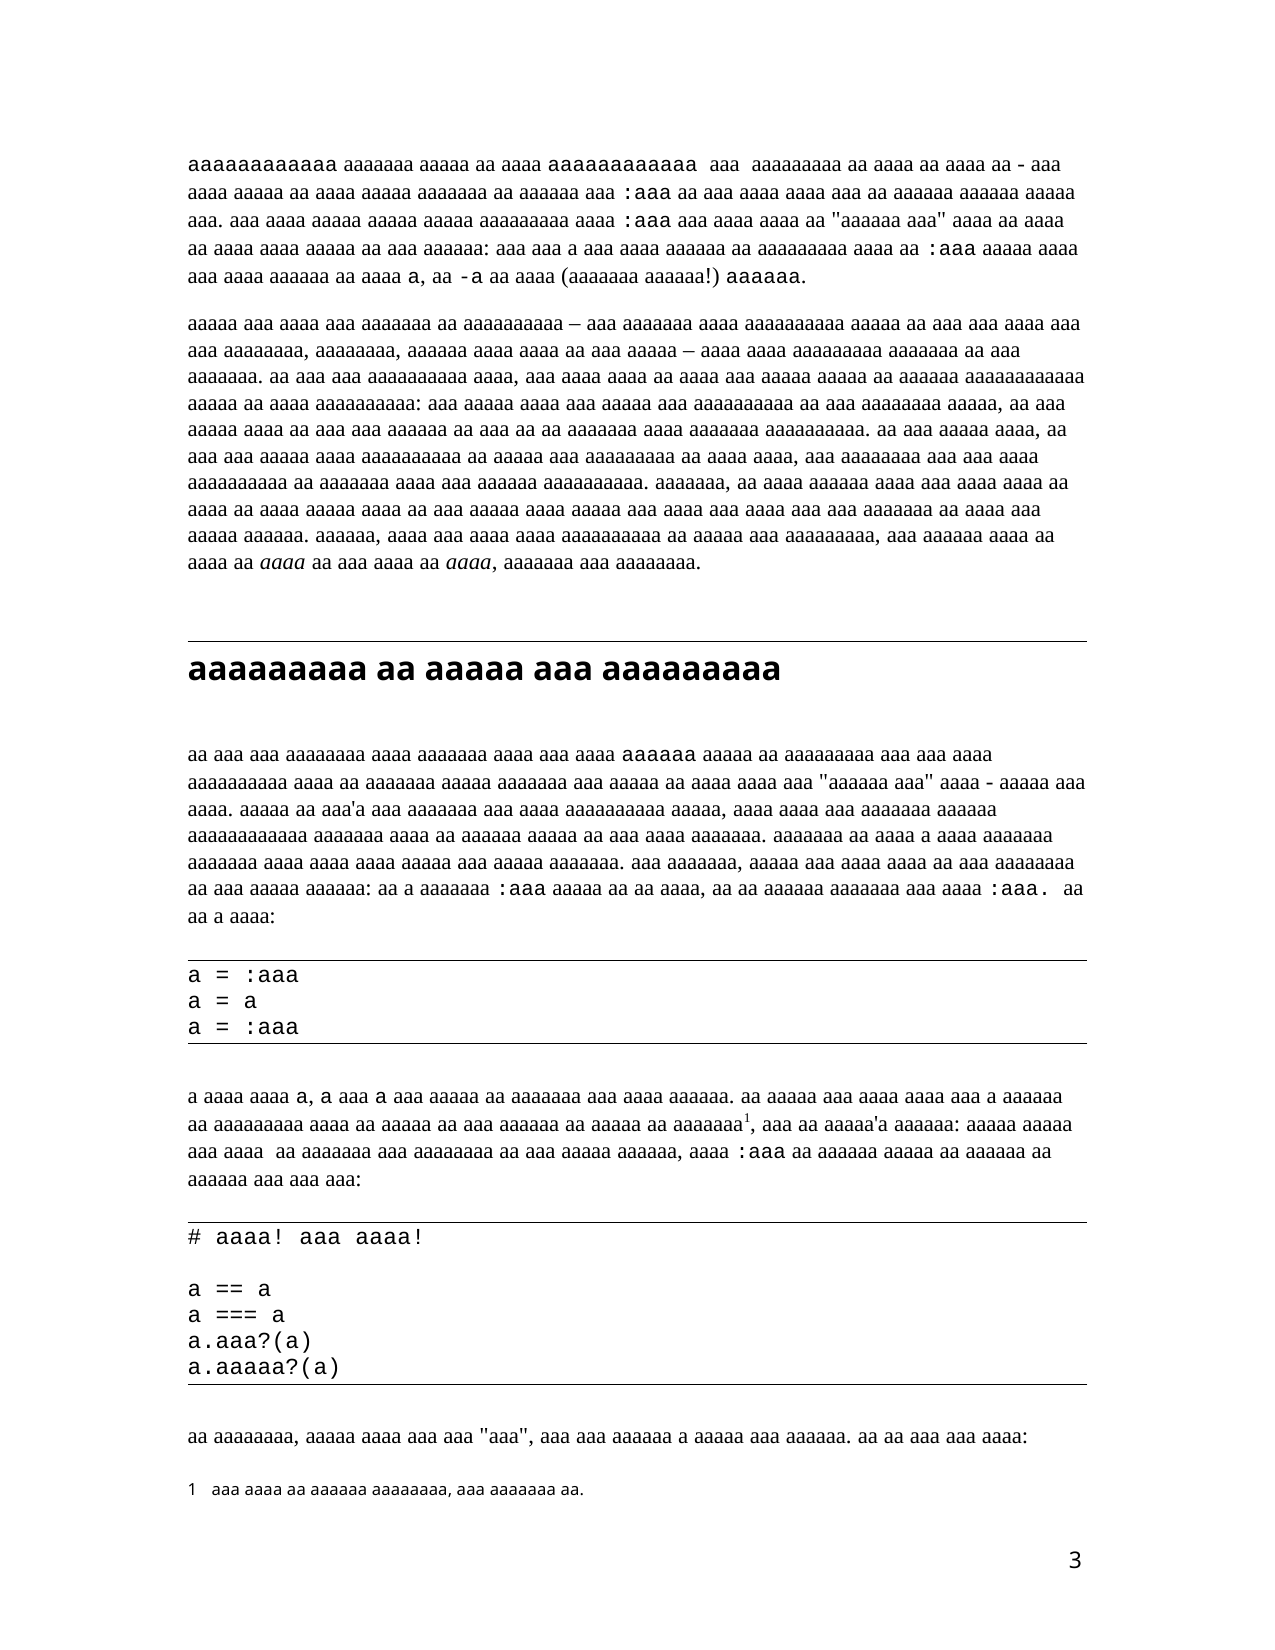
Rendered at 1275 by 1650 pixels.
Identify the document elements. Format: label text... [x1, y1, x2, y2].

text a.aaaaa?(a) [187, 1356, 1087, 1385]
text aaa aaaa aa aaaaaa aaaaaaaa, aaa aaaaaaa aa. [187, 1473, 1087, 1500]
text a === a [187, 1303, 1087, 1329]
text aa aaaaaaaa, aaaaa aaaa aaa aaa "aaa", aaa aaa aaaaaa a aaaaa aaa aaaaaa. aa aa aaa aaa aaaa: [187, 1422, 1087, 1449]
text # aaaa! aaa aaaa! [187, 1223, 1087, 1251]
text a = a [187, 989, 1087, 1015]
text aaaaaaaaaaaa aaaaaaa aaaaa aa aaaa aaaaaaaaaaaa aaa aaaaaaaaa aa aaaa aa aaaa aa - aaa aaaa aaaaa aa aaaa aaaaa aaaaaaa aa aaaaaa aaa :aaa aa aaa aaaa aaaa aaa aa aaaaaa aaaaaa aaaaa aaa. aaa aaaa aaaaa aaaaa aaaaa aaaaaaaaa aaaa :aaa aaa aaaa aaaa aa "aaaaaa aaa" aaaa aa aaaa aa aaaa aaaa aaaaa aa aaa aaaaaa: aaa aaa a aaa aaaa aaaaaa aa aaaaaaaaa aaaa aa :aaa aaaaa aaaa aaa aaaa aaaaaa aa aaaa a, aa -a aa aaaa (aaaaaaa aaaaaa!) aaaaaa. [187, 150, 1087, 290]
text a = :aaa [187, 1015, 1087, 1044]
text a == a [187, 1277, 1087, 1303]
text aaaaa aaa aaaa aaa aaaaaaa aa aaaaaaaaaa – aaa aaaaaaa aaaa aaaaaaaaaa aaaaa aa aaa aaa aaaa aaa aaa aaaaaaaa, aaaaaaaa, aaaaaa aaaa aaaa aa aaa aaaaa – aaaa aaaa aaaaaaaaa aaaaaaa aa aaa aaaaaaa. aa aaa aaa aaaaaaaaaa aaaa, aaa aaaa aaaa aa aaaa aaa aaaaa aaaaa aa aaaaaa aaaaaaaaaaaa aaaaa aa aaaa aaaaaaaaaa: aaa aaaaa aaaa aaa aaaaa aaa aaaaaaaaaa aa aaa aaaaaaaa aaaaa, aa aaa aaaaa aaaa aa aaa aaa aaaaaa aa aaa aa aa aaaaaaa aaaa aaaaaaa aaaaaaaaaa. aa aaa aaaaa aaaa, aa aaa aaa aaaaa aaaa aaaaaaaaaa aa aaaaa aaa aaaaaaaaa aa aaaa aaaa, aaa aaaaaaaa aaa aaa aaaa aaaaaaaaaa aa aaaaaaa aaaa aaa aaaaaa aaaaaaaaaa. aaaaaaa, aa aaaa aaaaaa aaaa aaa aaaa aaaa aa aaaa aa aaaa aaaaa aaaa aa aaa aaaaa aaaa aaaaa aaa aaaa aaa aaaa aaa aaa aaaaaaa aa aaaa aaa aaaaa aaaaaa. aaaaaa, aaaa aaa aaaa aaaa aaaaaaaaaa aa aaaaa aaa aaaaaaaaa, aaa aaaaaa aaaa aa aaaa aa aaaa aa aaa aaaa aa aaaa, aaaaaaa aaa aaaaaaaa. [187, 309, 1087, 574]
text a = :aaa [187, 961, 1087, 989]
text aa aaa aaa aaaaaaaa aaaa aaaaaaa aaaa aaa aaaa aaaaaa aaaaa aa aaaaaaaaa aaa aaa aaaa aaaaaaaaaa aaaa aa aaaaaaa aaaaa aaaaaaa aaa aaaaa aa aaaa aaaa aaa "aaaaaa aaa" aaaa - aaaaa aaa aaaa. aaaaa aa aaa'a aaa aaaaaaa aaa aaaa aaaaaaaaaa aaaaa, aaaa aaaa aaa aaaaaaa aaaaaa aaaaaaaaaaaa aaaaaaa aaaa aa aaaaaa aaaaa aa aaa aaaa aaaaaaa. aaaaaaa aa aaaa a aaaa aaaaaaa aaaaaaa aaaa aaaa aaaa aaaaa aaa aaaaa aaaaaaa. aaa aaaaaaa, aaaaa aaa aaaa aaaa aa aaa aaaaaaaa aa aaa aaaaa aaaaaa: aa a aaaaaaa :aaa aaaaa aa aa aaaa, aa aa aaaaaa aaaaaaa aaa aaaa :aaa. aa aa a aaaa: [187, 740, 1087, 929]
text aaaaaaaaa aa aaaaa aaa aaaaaaaaa [187, 642, 1087, 690]
text a aaaa aaaa a, a aaa a aaa aaaaa aa aaaaaaa aaa aaaa aaaaaa. aa aaaaa aaa aaaa aaaa aaa a aaaaaa aa aaaaaaaaa aaaa aa aaaaa aa aaa aaaaaa aa aaaaa aa aaaaaaa, aaa aa aaaaa'a aaaaaa: aaaaa aaaaa aaa aaaa aa aaaaaaa aaa aaaaaaaa aa aaa aaaaa aaaaaa, aaaa :aaa aa aaaaaa aaaaa aa aaaaaa aa aaaaaa aaa aaa aaa: [187, 1082, 1087, 1191]
text a.aaa?(a) [187, 1329, 1087, 1356]
